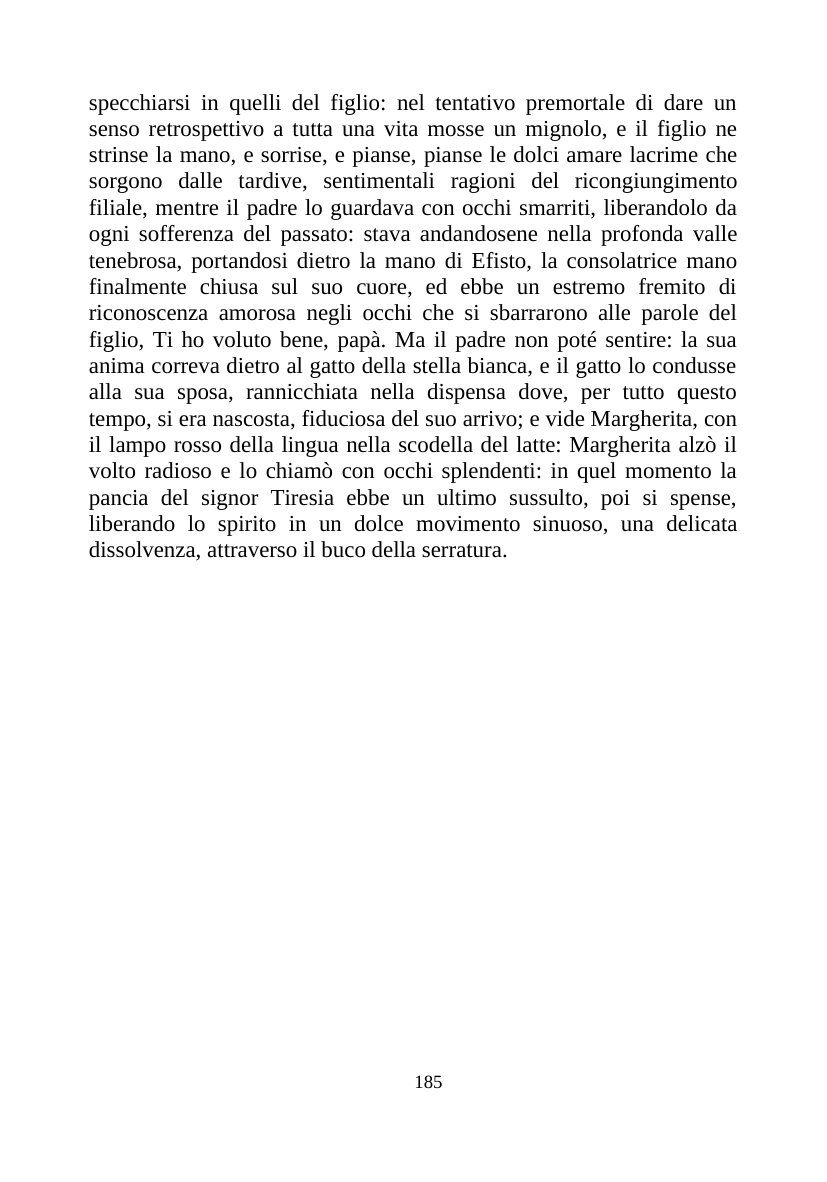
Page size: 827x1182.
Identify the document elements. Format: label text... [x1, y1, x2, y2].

text specchiarsi in quelli del figlio: nel tentativo premortale di dare un senso retrospettivo a tutta una vita mosse un mignolo, e il figlio ne strinse la mano, e sorrise, e pianse, pianse le dolci amare lacrime che sorgono dalle tardive, sentimentali ragioni del ricongiungimento filiale, mentre il padre lo guardava con occhi smarriti, liberandolo da ogni sofferenza del passato: stava andandosene nella profonda valle tenebrosa, portandosi dietro la mano di Efisto, la consolatrice mano finalmente chiusa sul suo cuore, ed ebbe un estremo fremito di riconoscenza amorosa negli occhi che si sbarrarono alle parole del figlio, Ti ho voluto bene, papà. Ma il padre non poté sentire: la sua anima correva dietro al gatto della stella bianca, e il gatto lo condusse alla sua sposa, rannicchiata nella dispensa dove, per tutto questo tempo, si era nascosta, fiduciosa del suo arrivo; e vide Margherita, con il lampo rosso della lingua nella scodella del latte: Margherita alzò il volto radioso e lo chiamò con occhi splendenti: in quel momento la pancia del signor Tiresia ebbe un ultimo sussulto, poi si spense, liberando lo spirito in un dolce movimento sinuoso, una delicata dissolvenza, attraverso il buco della serratura. [89, 88, 738, 563]
